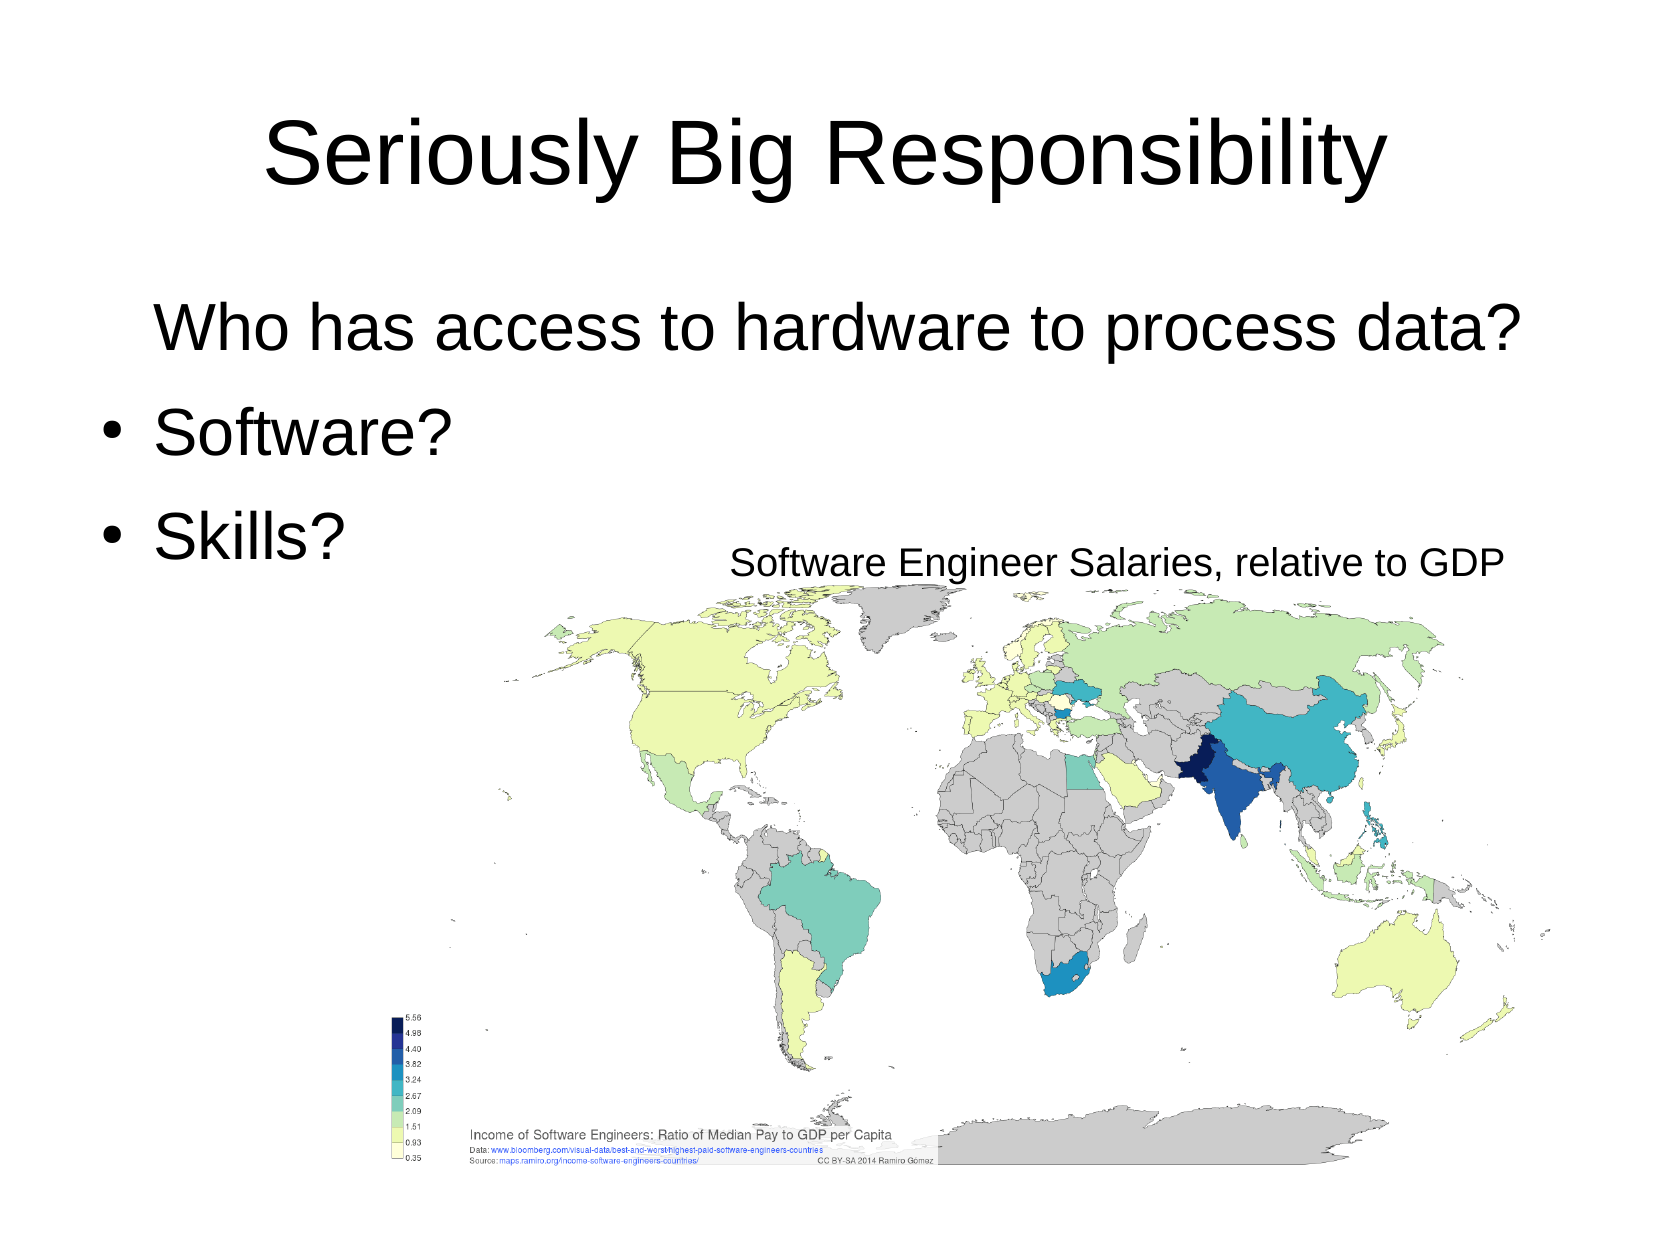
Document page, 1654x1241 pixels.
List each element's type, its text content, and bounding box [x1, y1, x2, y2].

picture [389, 569, 1591, 1171]
title Seriously Big Responsibility [82, 49, 1571, 257]
list Who has access to hardware to process data? Software? Skills? [82, 290, 1571, 1010]
list Software Engineer Salaries, relative to GDP [686, 540, 1654, 586]
